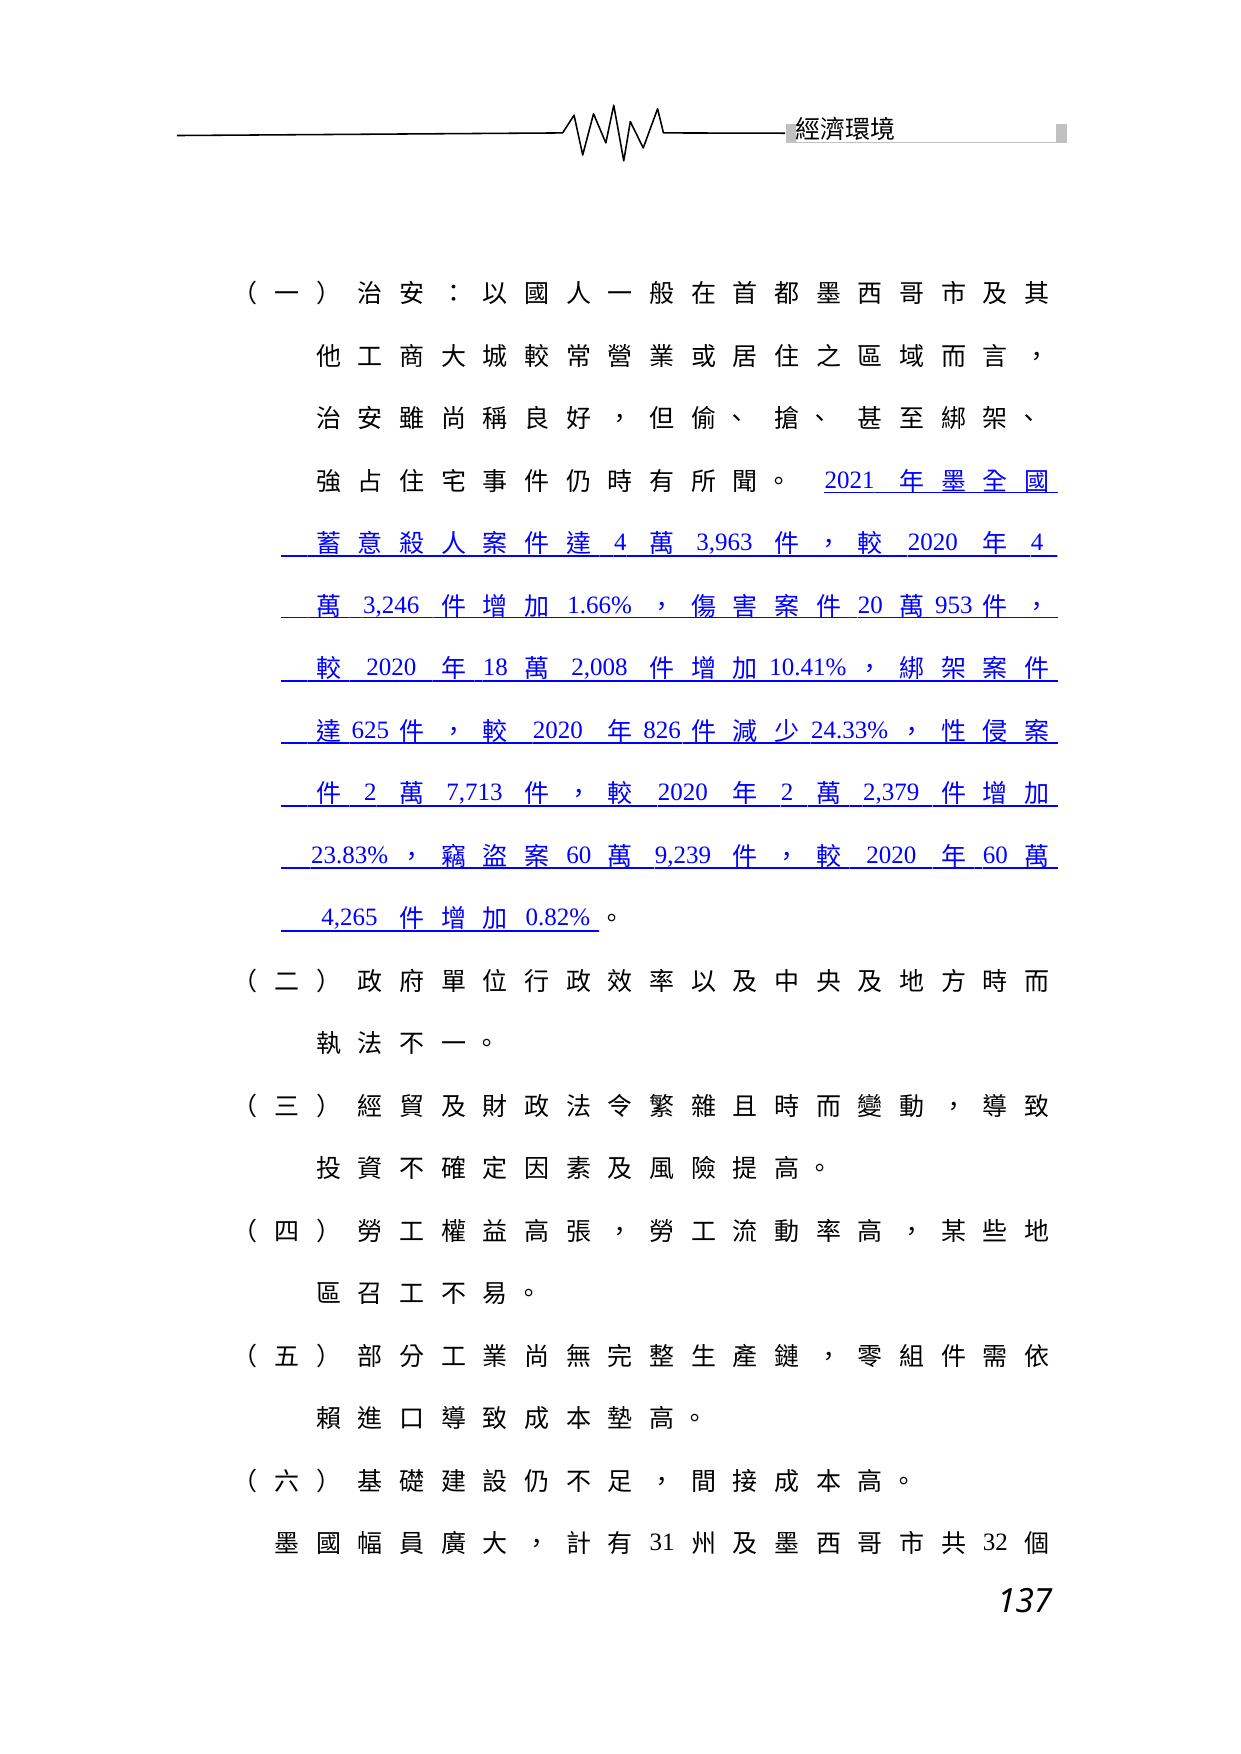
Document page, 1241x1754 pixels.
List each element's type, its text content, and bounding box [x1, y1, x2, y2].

text （四）勞工權益高張，勞工流動率高，某些地區召工不易。 [207, 1188, 1058, 1313]
text （三）經貿及財政法令繁雜且時而變動，導致投資不確定因素及風險提高。 [207, 1063, 1058, 1188]
text （六）基礎建設仍不足，間接成本高。 [207, 1438, 1058, 1500]
text （二）政府單位行政效率以及中央及地方時而執法不一。 [207, 938, 1058, 1063]
text 墨國幅員廣大，計有31州及墨西哥市共32個 [183, 1500, 1058, 1563]
text （一）治安：以國人一般在首都墨西哥市及其他工商大城較常營業或居住之區域而言，治安雖尚稱良好，但偷、搶、甚至綁架、強占住宅事件仍時有所聞。2021年墨全國蓄意殺人案件達4萬3,963件，較2020年4萬3,246件增加1.66%，傷害案件20萬953件，較2020年18萬2,008件增加10.41%，綁架案件達625件，較2020年826件減少24.33%，性侵案件2萬7,713件，較2020年2萬2,379件增加23.83%，竊盜案60萬9,239件，較2020年60萬4,265件增加0.82%。 [207, 250, 1058, 938]
text （五）部分工業尚無完整生產鏈，零組件需依賴進口導致成本墊高。 [207, 1313, 1058, 1438]
